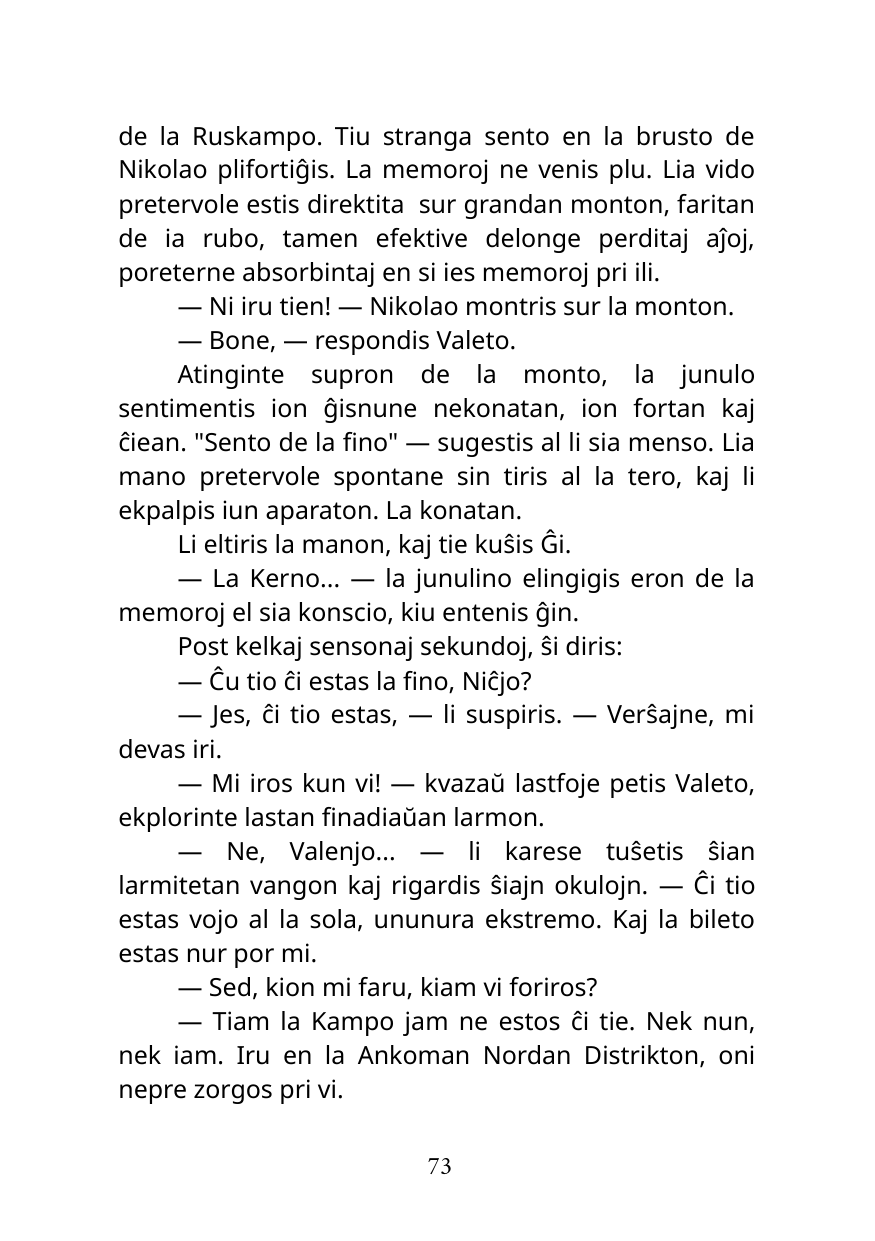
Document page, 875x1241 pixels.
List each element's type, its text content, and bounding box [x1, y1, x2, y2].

text — Jes, ĉi tio estas, — li suspiris. — Verŝajne, mi devas iri. [118, 697, 756, 765]
text — La Kerno... — la junulino elingigis eron de la memoroj el sia konscio, kiu entenis ĝin. [118, 561, 756, 629]
text — Ni iru tien! — Nikolao montris sur la monton. [118, 288, 756, 322]
text — Bone, — respondis Valeto. [118, 322, 756, 357]
text — Ne, Valenjo... — li karese tuŝetis ŝian larmitetan vangon kaj rigardis ŝiajn okulojn. — Ĉi tio estas vojo al la sola, ununura ekstremo. Kaj la bileto estas nur por mi. [118, 833, 756, 970]
text Atinginte supron de la monto, la junulo sentimentis ion ĝisnune nekonatan, ion fortan kaj ĉiean. "Sento de la fino" — sugestis al li sia menso. Lia mano pretervole spontane sin tiris al la tero, kaj li ekpalpis iun aparaton. La konatan. [118, 357, 756, 527]
text — Mi iros kun vi! — kvazaŭ lastfoje petis Valeto, ekplorinte lastan finadiaŭan larmon. [118, 765, 756, 833]
text — Sed, kion mi faru, kiam vi foriros? [118, 970, 756, 1004]
text Li eltiris la manon, kaj tie kuŝis Ĝi. [118, 527, 756, 561]
text de la Ruskampo. Tiu stranga sento en la brusto de Nikolao plifortiĝis. La memoroj ne venis plu. Lia vido pretervole estis direktita sur grandan monton, faritan de ia rubo, tamen efektive delonge perditaj aĵoj, poreterne absorbintaj en si ies memoroj pri ili. [118, 118, 756, 288]
text — Tiam la Kampo jam ne estos ĉi tie. Nek nun, nek iam. Iru en la Ankoman Nordan Distrikton, oni nepre zorgos pri vi. [118, 1004, 756, 1106]
text — Ĉu tio ĉi estas la fino, Niĉjo? [118, 663, 756, 697]
text Post kelkaj sensonaj sekundoj, ŝi diris: [118, 629, 756, 663]
